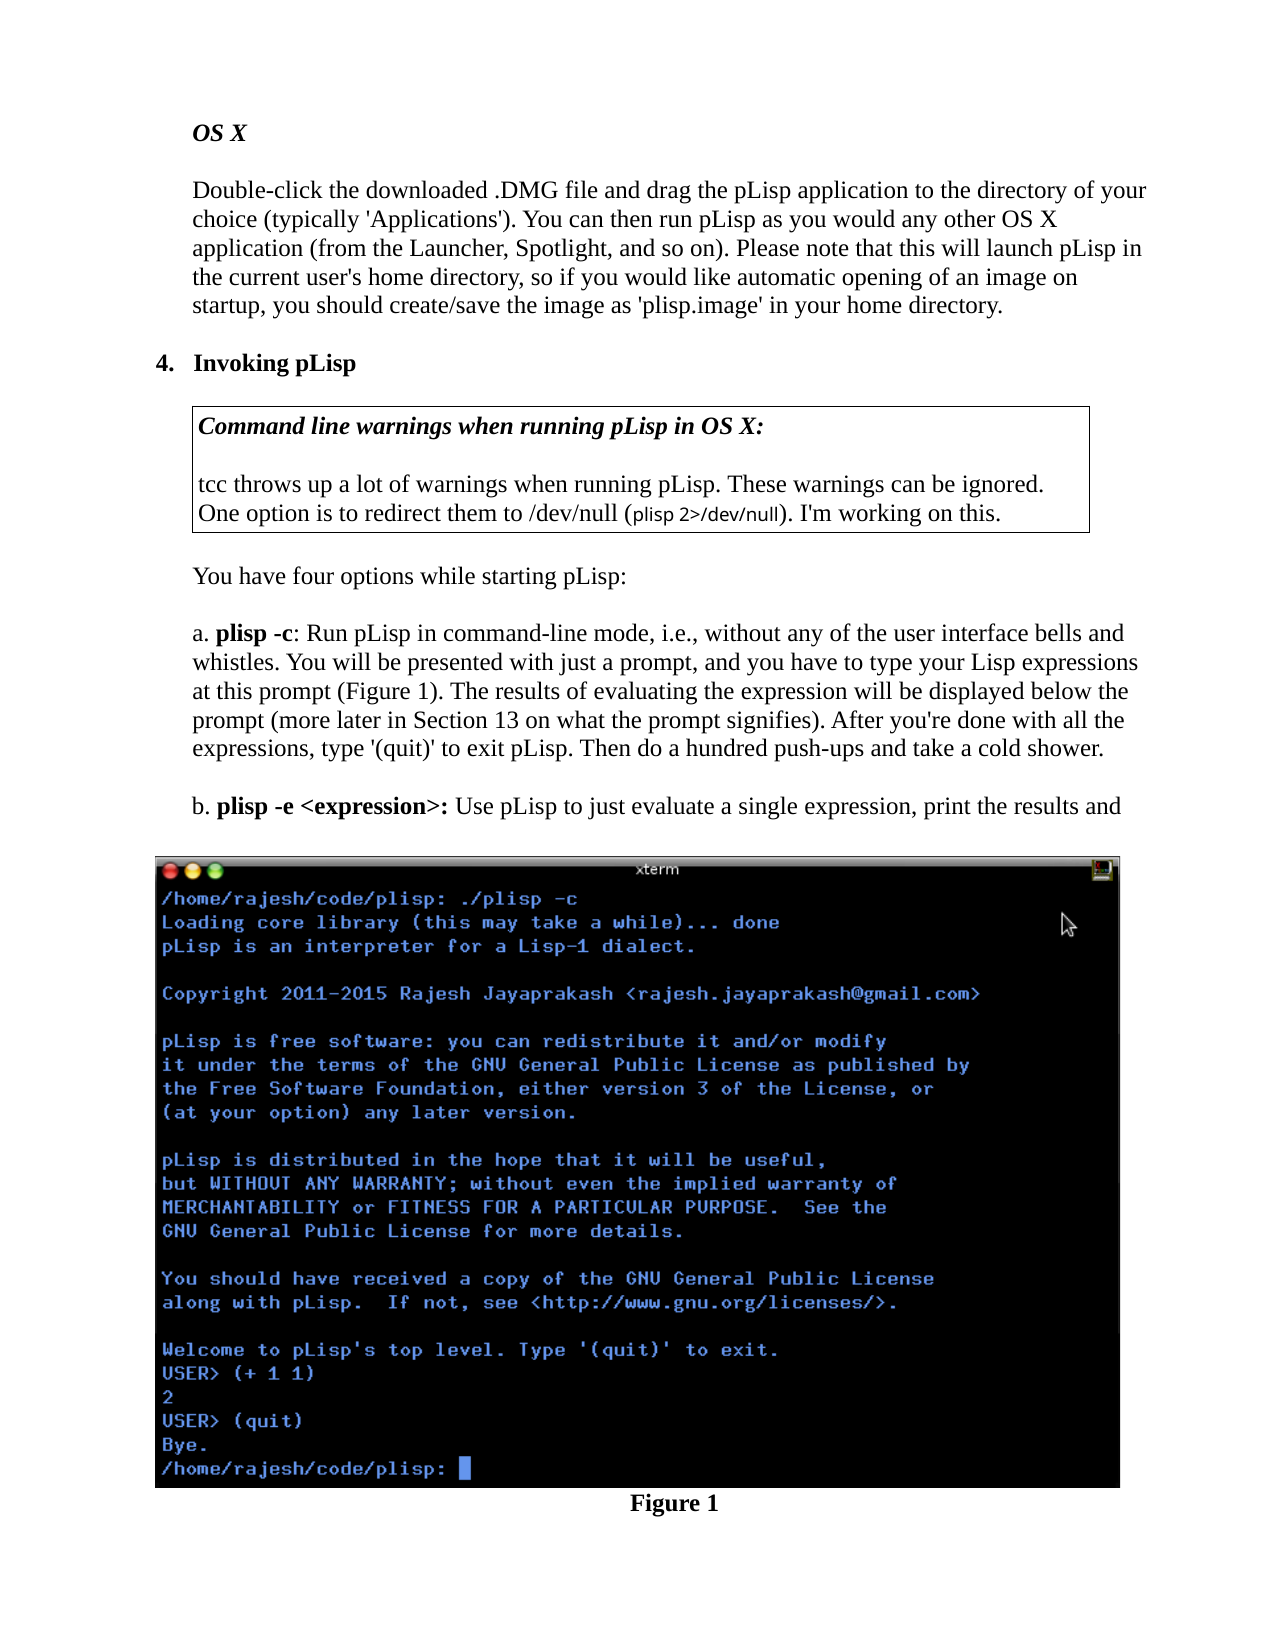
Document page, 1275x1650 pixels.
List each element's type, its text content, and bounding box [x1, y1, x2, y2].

table_header Command line warnings when running pLisp in OS X: tcc throws up a lot of warnings when running pLisp. These warnings can be ignored. One option is to redirect them to /dev/null (plisp 2>/dev/null). I'm working on this. [193, 407, 1089, 532]
text a. plisp -c: Run pLisp in command-line mode, i.e., without any of the user interface bells and whistles. You will be presented with just a prompt, and you have to type your Lisp expressions at this prompt (Figure 1). The results of evaluating the expression will be displayed below the prompt (more later in Section 13 on what the prompt signifies). After you're done with all the expressions, type '(quit)' to exit pLisp. Then do a hundred push-ups and take a cold shower. [118, 618, 1157, 762]
text OS X [118, 118, 1157, 147]
text Figure 1 [192, 848, 1157, 1517]
text b. plisp -e <expression>: Use pLisp to just evaluate a single expression, print the results and [192, 791, 1157, 820]
list Invoking pLisp [156, 348, 1157, 377]
picture [155, 856, 1121, 1488]
text Double-click the downloaded .DMG file and drag the pLisp application to the directory of your choice (typically 'Applications'). You can then run pLisp as you would any other OS X application (from the Launcher, Spotlight, and so on). Please note that this will launch pLisp in the current user's home directory, so if you would like automatic opening of an image on startup, you should create/save the image as 'plisp.image' in your home directory. [118, 176, 1157, 319]
text You have four options while starting pLisp: [118, 561, 1157, 590]
